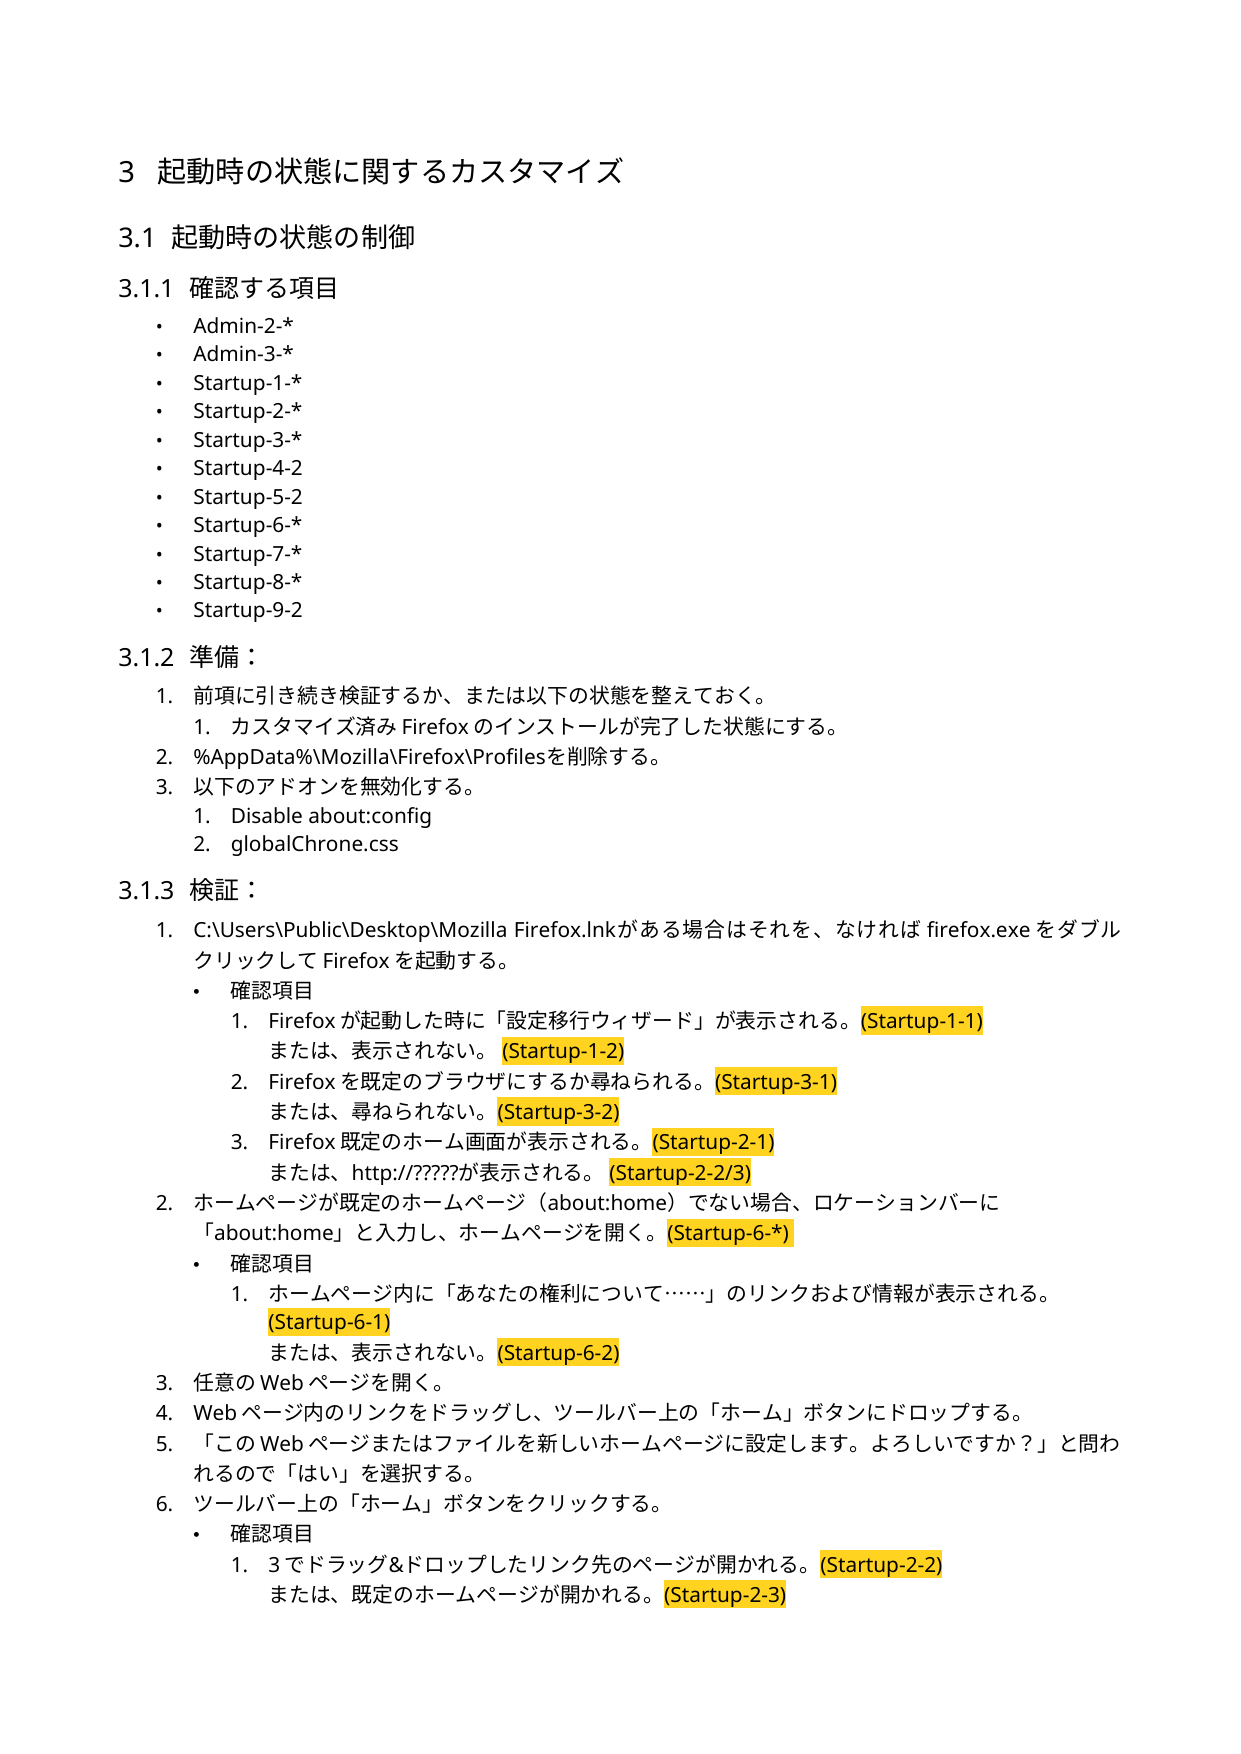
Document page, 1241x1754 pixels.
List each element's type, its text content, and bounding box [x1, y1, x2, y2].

list Startup-9-2 [156, 596, 1122, 624]
list 確認項目 [193, 974, 1122, 1004]
subtitle 起動時の状態に関するカスタマイズ [118, 149, 1122, 191]
list ホームページが既定のホームページ（about:home）でない場合、ロケーションバーに「about:home」と入力し、ホームページを開く。(Startup-6-*) [156, 1186, 1122, 1247]
subtitle 検証： [118, 871, 1122, 907]
list 確認項目 [193, 1518, 1122, 1548]
list ホームページ内に「あなたの権利について……」のリンクおよび情報が表示される。(Startup-6-1) または、表示されない。(Startup-6-2) [231, 1277, 1122, 1366]
list 「このWebページまたはファイルを新しいホームページに設定します。よろしいですか？」と問われるので「はい」を選択する。 [156, 1427, 1122, 1487]
list Firefox既定のホーム画面が表示される。(Startup-2-1) または、http://?????が表示される。 (Startup-2-2/3) [231, 1126, 1122, 1186]
list カスタマイズ済みFirefoxのインストールが完了した状態にする。 [193, 710, 1122, 740]
subtitle 起動時の状態の制御 [118, 216, 1122, 255]
list ツールバー上の「ホーム」ボタンをクリックする。 [156, 1487, 1122, 1518]
list Startup-8-* [156, 567, 1122, 596]
list Startup-7-* [156, 539, 1122, 567]
list Admin-2-* [156, 311, 1122, 339]
list 確認項目 [193, 1247, 1122, 1277]
list Startup-4-2 [156, 453, 1122, 482]
list C:\Users\Public\Desktop\Mozilla Firefox.lnkがある場合はそれを、なければfirefox.exeをダブルクリックしてFirefoxを起動する。 [156, 913, 1122, 974]
list 前項に引き続き検証するか、または以下の状態を整えておく。 [156, 680, 1122, 710]
subtitle 準備： [118, 637, 1122, 673]
list Firefoxを既定のブラウザにするか尋ねられる。(Startup-3-1) または、尋ねられない。(Startup-3-2) [231, 1065, 1122, 1126]
list 以下のアドオンを無効化する。 [156, 771, 1122, 801]
list %AppData%\Mozilla\Firefox\Profilesを削除する。 [156, 740, 1122, 771]
list Webページ内のリンクをドラッグし、ツールバー上の「ホーム」ボタンにドロップする。 [156, 1396, 1122, 1427]
list Firefoxが起動した時に「設定移行ウィザード」が表示される。(Startup-1-1) または、表示されない。 (Startup-1-2) [231, 1004, 1122, 1065]
subtitle 確認する項目 [118, 268, 1122, 305]
list Startup-1-* [156, 368, 1122, 396]
list Startup-3-* [156, 425, 1122, 453]
list Startup-2-* [156, 396, 1122, 425]
list Admin-3-* [156, 339, 1122, 368]
list 3でドラッグ&ドロップしたリンク先のページが開かれる。(Startup-2-2) または、既定のホームページが開かれる。(Startup-2-3) [231, 1548, 1122, 1608]
list Disable about:config [193, 801, 1122, 829]
list Startup-5-2 [156, 482, 1122, 510]
list 任意のWebページを開く。 [156, 1366, 1122, 1396]
list Startup-6-* [156, 510, 1122, 539]
list globalChrone.css [193, 829, 1122, 858]
